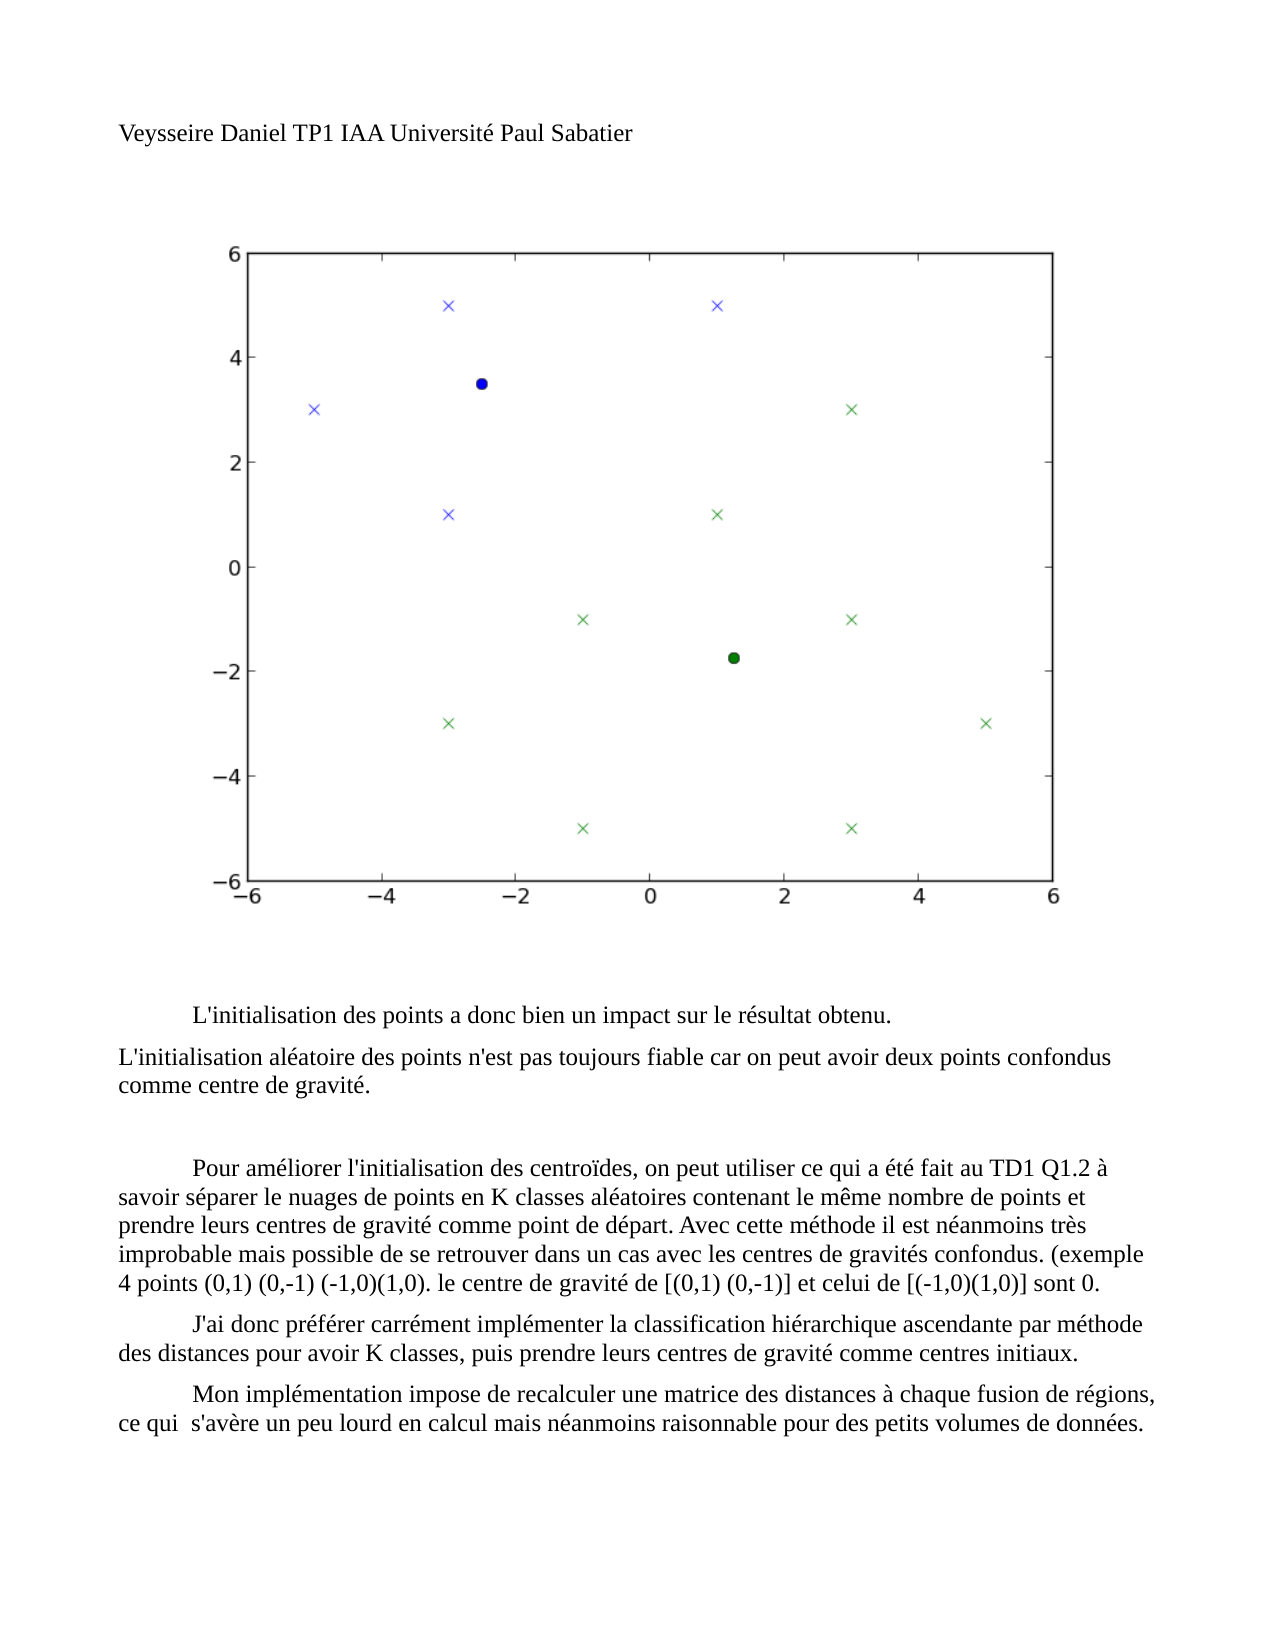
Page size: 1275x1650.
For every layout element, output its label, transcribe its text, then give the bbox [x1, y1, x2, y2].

text L'initialisation des points a donc bien un impact sur le résultat obtenu. [118, 1000, 1157, 1029]
text Mon implémentation impose de recalculer une matrice des distances à chaque fusion de régions, ce qui s'avère un peu lourd en calcul mais néanmoins raisonnable pour des petits volumes de données. [118, 1379, 1157, 1437]
picture [118, 176, 1157, 960]
text Pour améliorer l'initialisation des centroïdes, on peut utiliser ce qui a été fait au TD1 Q1.2 à savoir séparer le nuages de points en K classes aléatoires contenant le même nombre de points et prendre leurs centres de gravité comme point de départ. Avec cette méthode il est néanmoins très improbable mais possible de se retrouver dans un cas avec les centres de gravités confondus. (exemple 4 points (0,1) (0,-1) (-1,0)(1,0). le centre de gravité de [(0,1) (0,-1)] et celui de [(-1,0)(1,0)] sont 0. [118, 1153, 1157, 1297]
text L'initialisation aléatoire des points n'est pas toujours fiable car on peut avoir deux points confondus comme centre de gravité. [118, 1042, 1157, 1099]
text J'ai donc préférer carrément implémenter la classification hiérarchique ascendante par méthode des distances pour avoir K classes, puis prendre leurs centres de gravité comme centres initiaux. [118, 1309, 1157, 1367]
